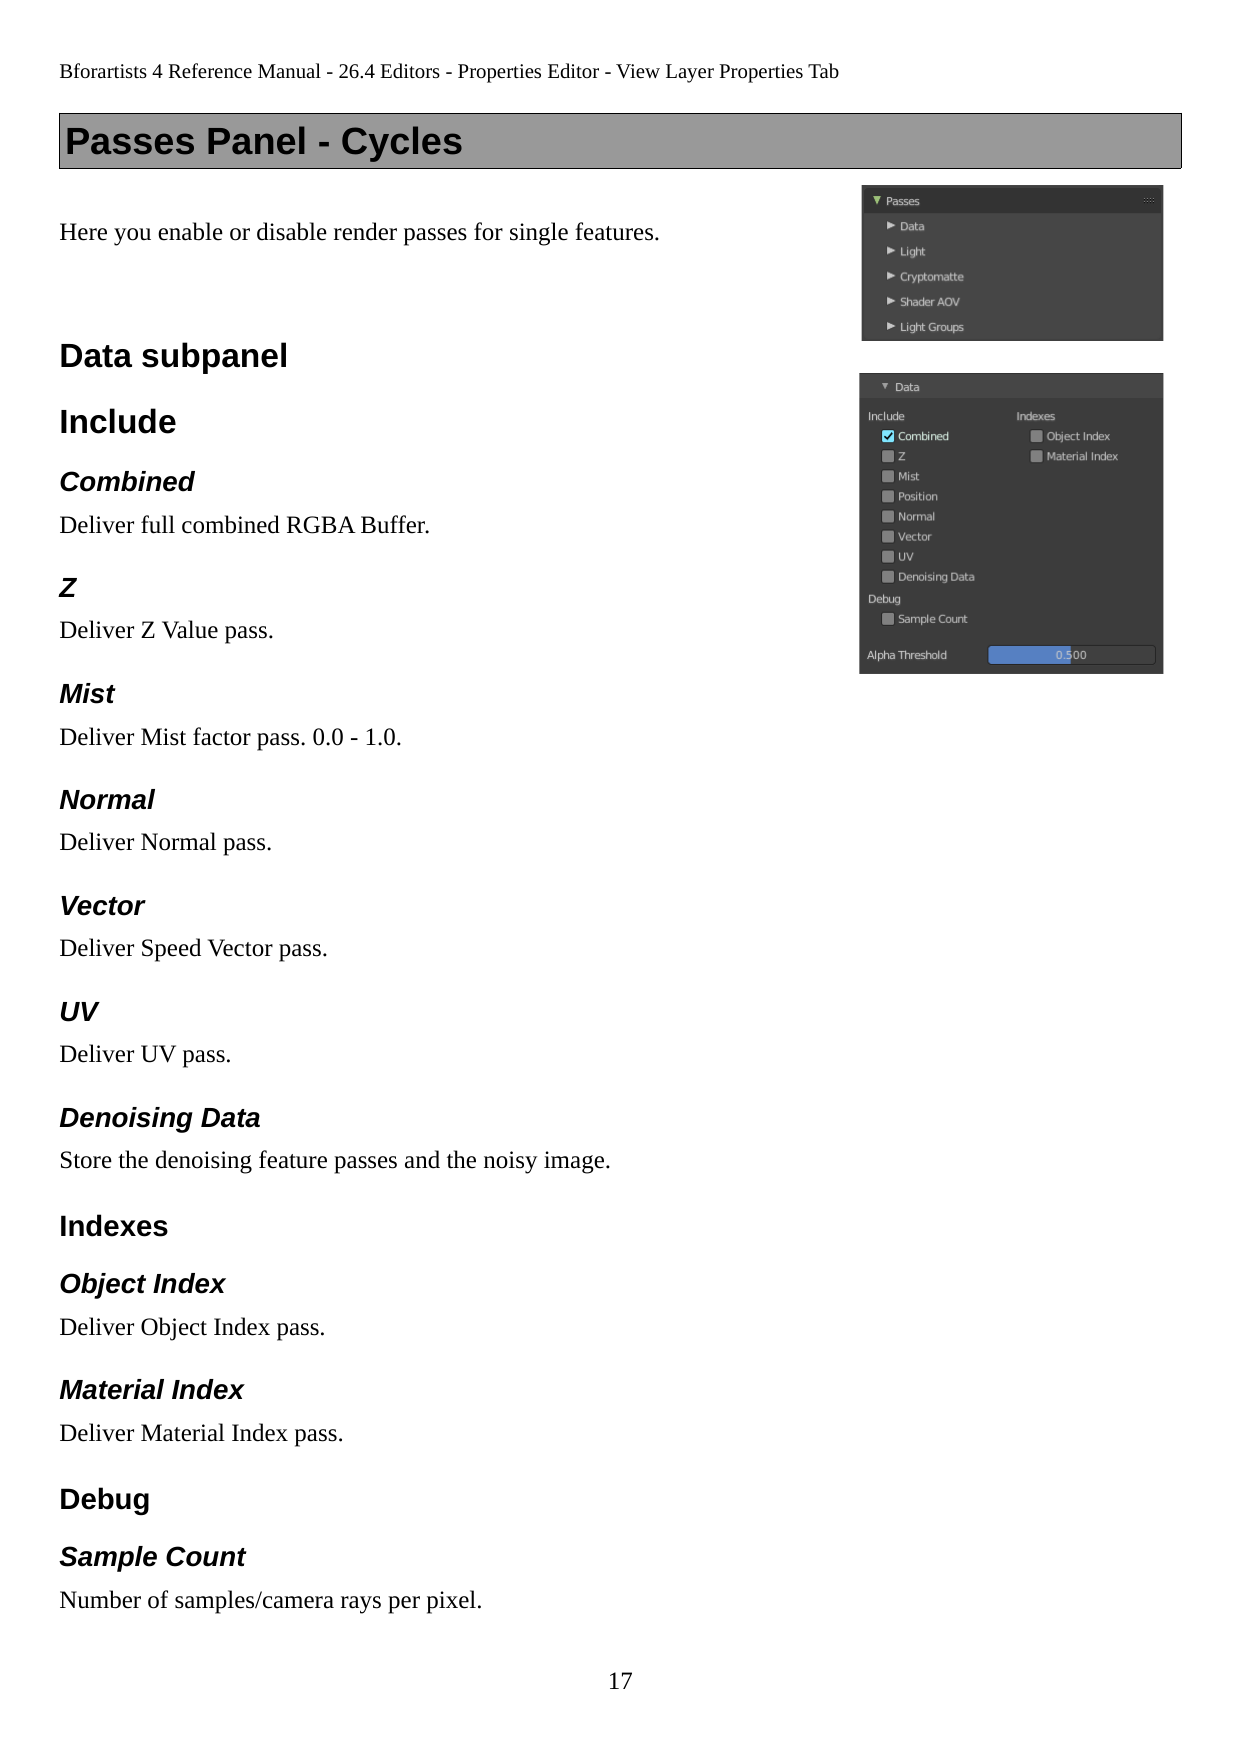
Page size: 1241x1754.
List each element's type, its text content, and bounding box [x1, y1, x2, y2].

subtitle [1164, 571, 1181, 603]
text Deliver Mist factor pass. 0.0 - 1.0. [59, 722, 1181, 750]
text Deliver full combined RGBA Buffer. [59, 510, 859, 538]
subtitle UV [59, 995, 1181, 1027]
subtitle Include [59, 402, 859, 440]
text Store the denoising feature passes and the noisy image. [59, 1145, 1181, 1174]
subtitle Sample Count [59, 1540, 1181, 1572]
text Deliver UV pass. [59, 1039, 1181, 1068]
subtitle Debug [59, 1482, 1181, 1515]
subtitle Object Index [59, 1268, 1181, 1299]
subtitle Denoising Data [59, 1101, 1181, 1133]
text Deliver Object Index pass. [59, 1312, 1181, 1341]
subtitle Normal [59, 783, 1181, 815]
subtitle Z [59, 571, 859, 603]
picture [861, 185, 1164, 341]
subtitle [1164, 465, 1181, 497]
text Deliver Z Value pass. [59, 616, 859, 644]
table_header Passes Panel - Cycles [60, 114, 1181, 168]
text Deliver Normal pass. [59, 827, 1181, 856]
subtitle Combined [59, 465, 859, 497]
subtitle Vector [59, 889, 1181, 921]
subtitle Indexes [59, 1209, 1181, 1243]
subtitle Mist [59, 677, 1181, 709]
subtitle [1164, 402, 1181, 440]
text [1164, 616, 1181, 644]
text Deliver Material Index pass. [59, 1418, 1181, 1447]
subtitle Data subpanel [59, 336, 1181, 374]
text Number of samples/camera rays per pixel. [59, 1585, 1181, 1613]
picture [859, 373, 1164, 674]
subtitle Material Index [59, 1374, 1181, 1406]
text Deliver Speed Vector pass. [59, 933, 1181, 962]
text Here you enable or disable render passes for single features. [59, 217, 861, 246]
